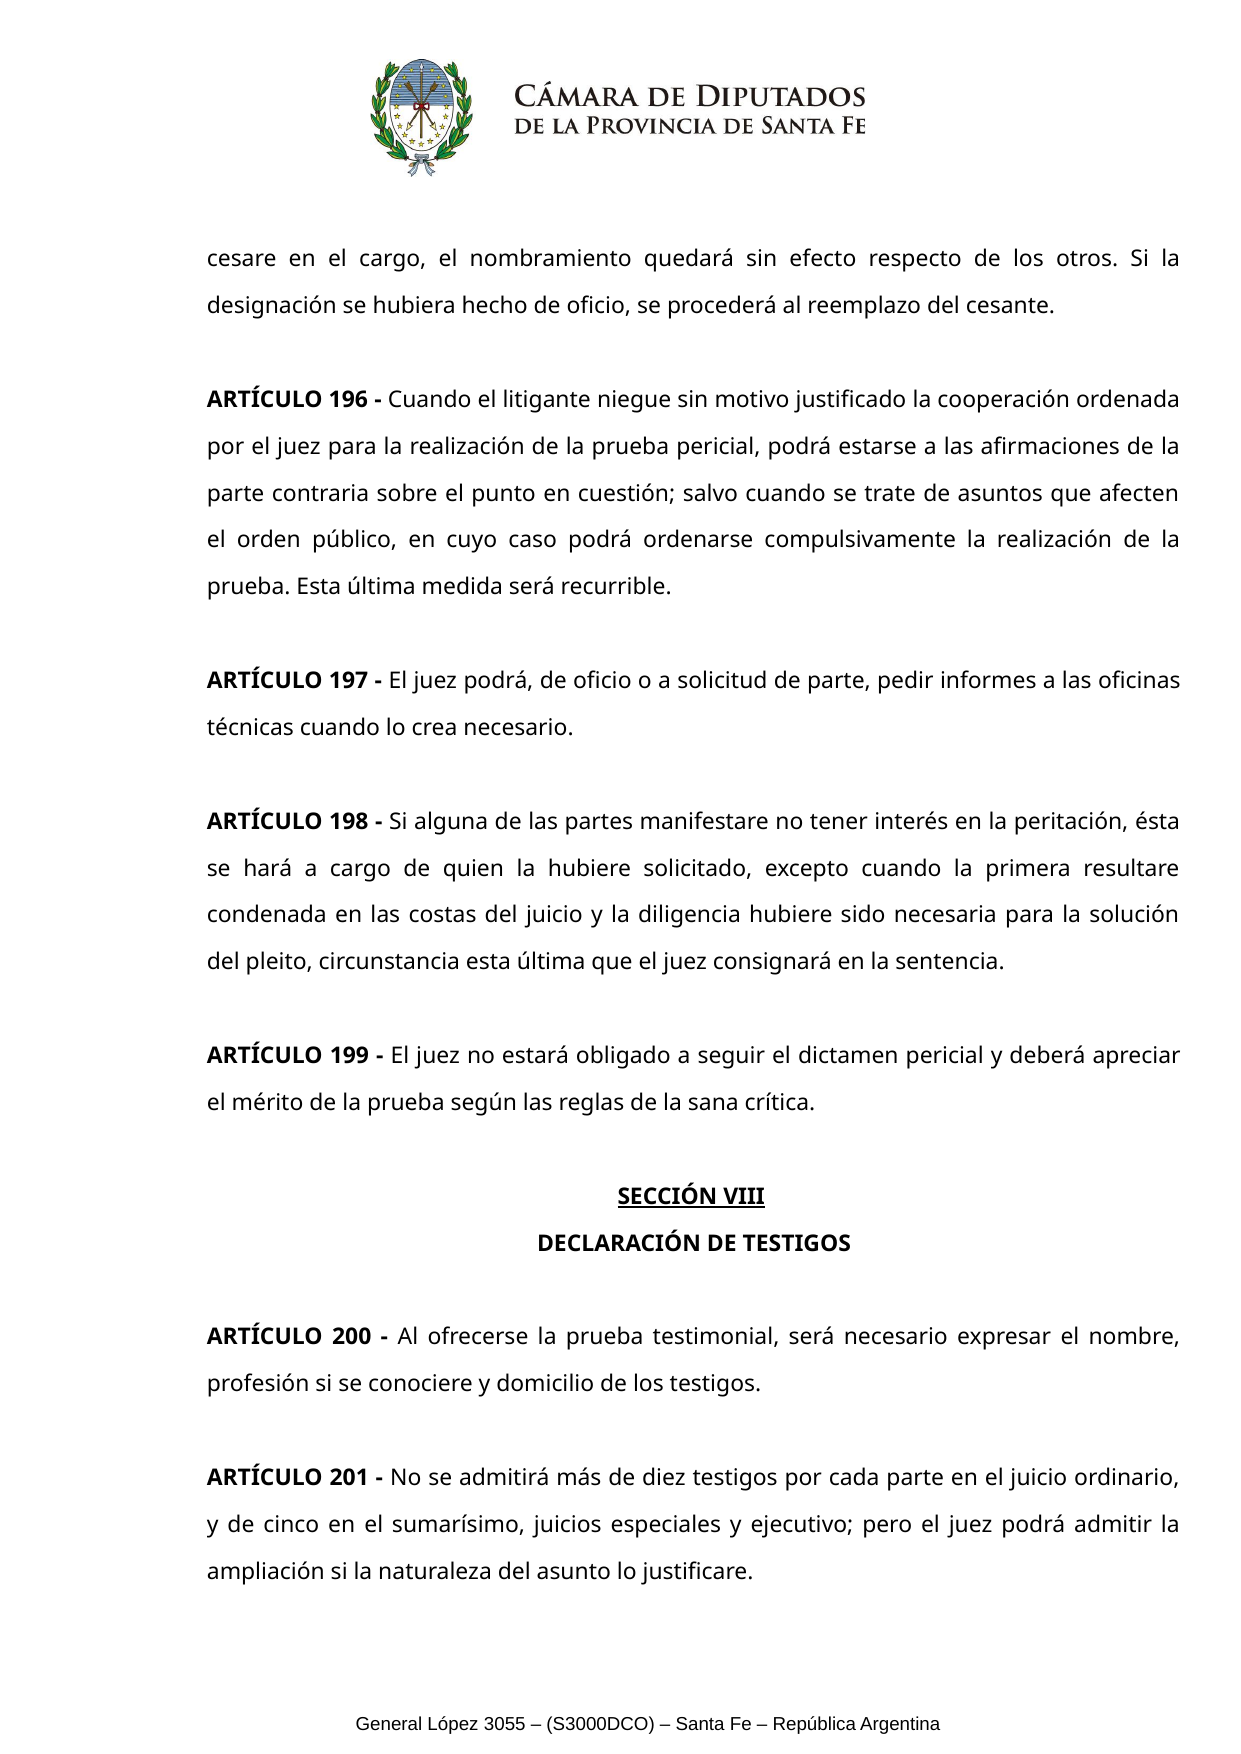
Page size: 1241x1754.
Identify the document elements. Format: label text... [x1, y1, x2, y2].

text ARTÍCULO 198 - Si alguna de las partes manifestare no tener interés en la peritación, ésta se hará a cargo de quien la hubiere solicitado, excepto cuando la primera resultare condenada en las costas del juicio y la diligencia hubiere sido necesaria para la solución del pleito, circunstancia esta última que el juez consignará en la sentencia. [207, 805, 1181, 977]
text ARTÍCULO 197 - El juez podrá, de oficio o a solicitud de parte, pedir informes a las oficinas técnicas cuando lo crea necesario. [207, 664, 1181, 742]
picture [370, 59, 866, 181]
text ARTÍCULO 200 - Al ofrecerse la prueba testimonial, será necesario expresar el nombre, profesión si se conociere y domicilio de los testigos. [207, 1320, 1181, 1398]
text cesare en el cargo, el nombramiento quedará sin efecto respecto de los otros. Si la designación se hubiera hecho de oficio, se procederá al reemplazo del cesante. [207, 242, 1181, 320]
text ARTÍCULO 201 - No se admitirá más de diez testigos por cada parte en el juicio ordinario, y de cinco en el sumarísimo, juicios especiales y ejecutivo; pero el juez podrá admitir la ampliación si la naturaleza del asunto lo justificare. [207, 1461, 1181, 1586]
text ARTÍCULO 196 - Cuando el litigante niegue sin motivo justificado la cooperación ordenada por el juez para la realización de la prueba pericial, podrá estarse a las afirmaciones de la parte contraria sobre el punto en cuestión; salvo cuando se trate de asuntos que afecten el orden público, en cuyo caso podrá ordenarse compulsivamente la realización de la prueba. Esta última medida será recurrible. [207, 383, 1181, 602]
text SECCIÓN VIII DECLARACIÓN DE TESTIGOS [207, 1180, 1181, 1258]
text ARTÍCULO 199 - El juez no estará obligado a seguir el dictamen pericial y deberá apreciar el mérito de la prueba según las reglas de la sana crítica. [207, 1039, 1181, 1117]
